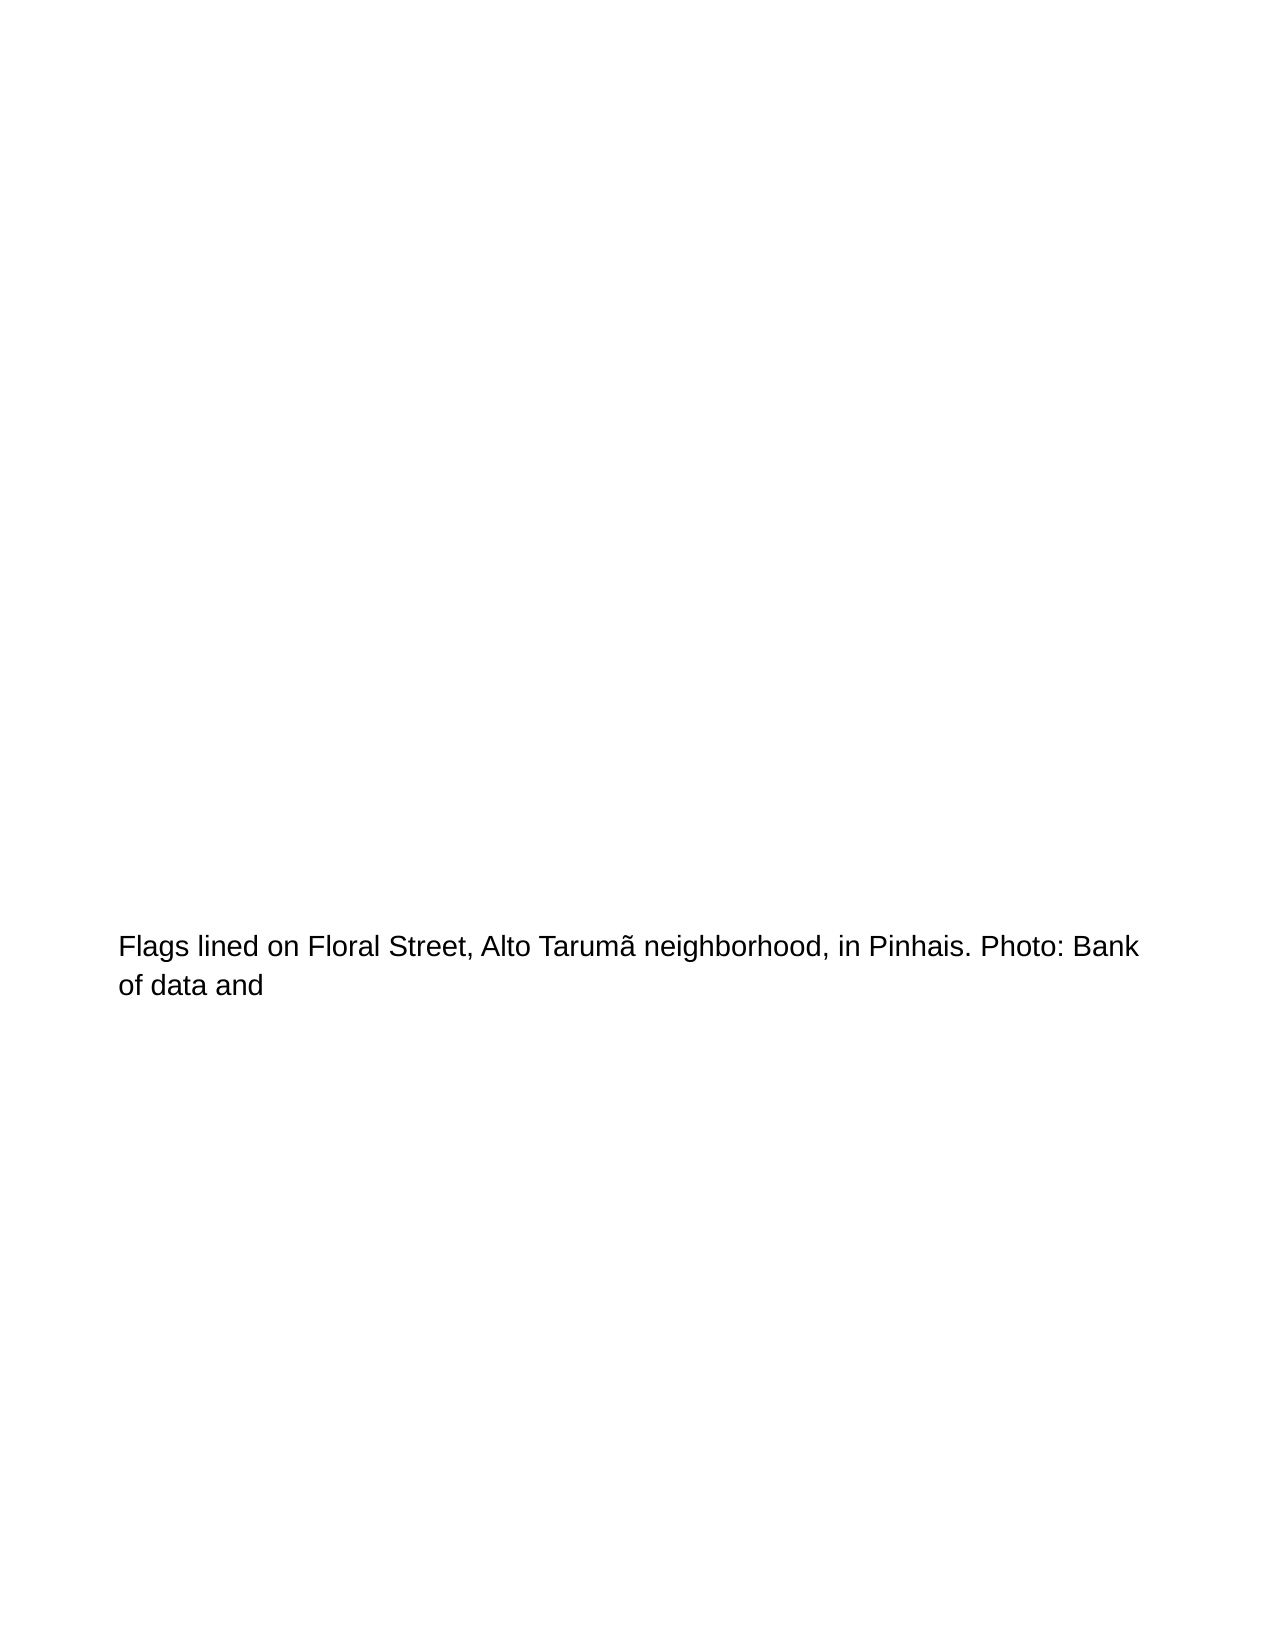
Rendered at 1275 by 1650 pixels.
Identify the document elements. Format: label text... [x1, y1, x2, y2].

text Flags lined on Floral Street, Alto Tarumã neighborhood, in Pinhais. Photo: Bank of data and [118, 118, 1157, 1001]
